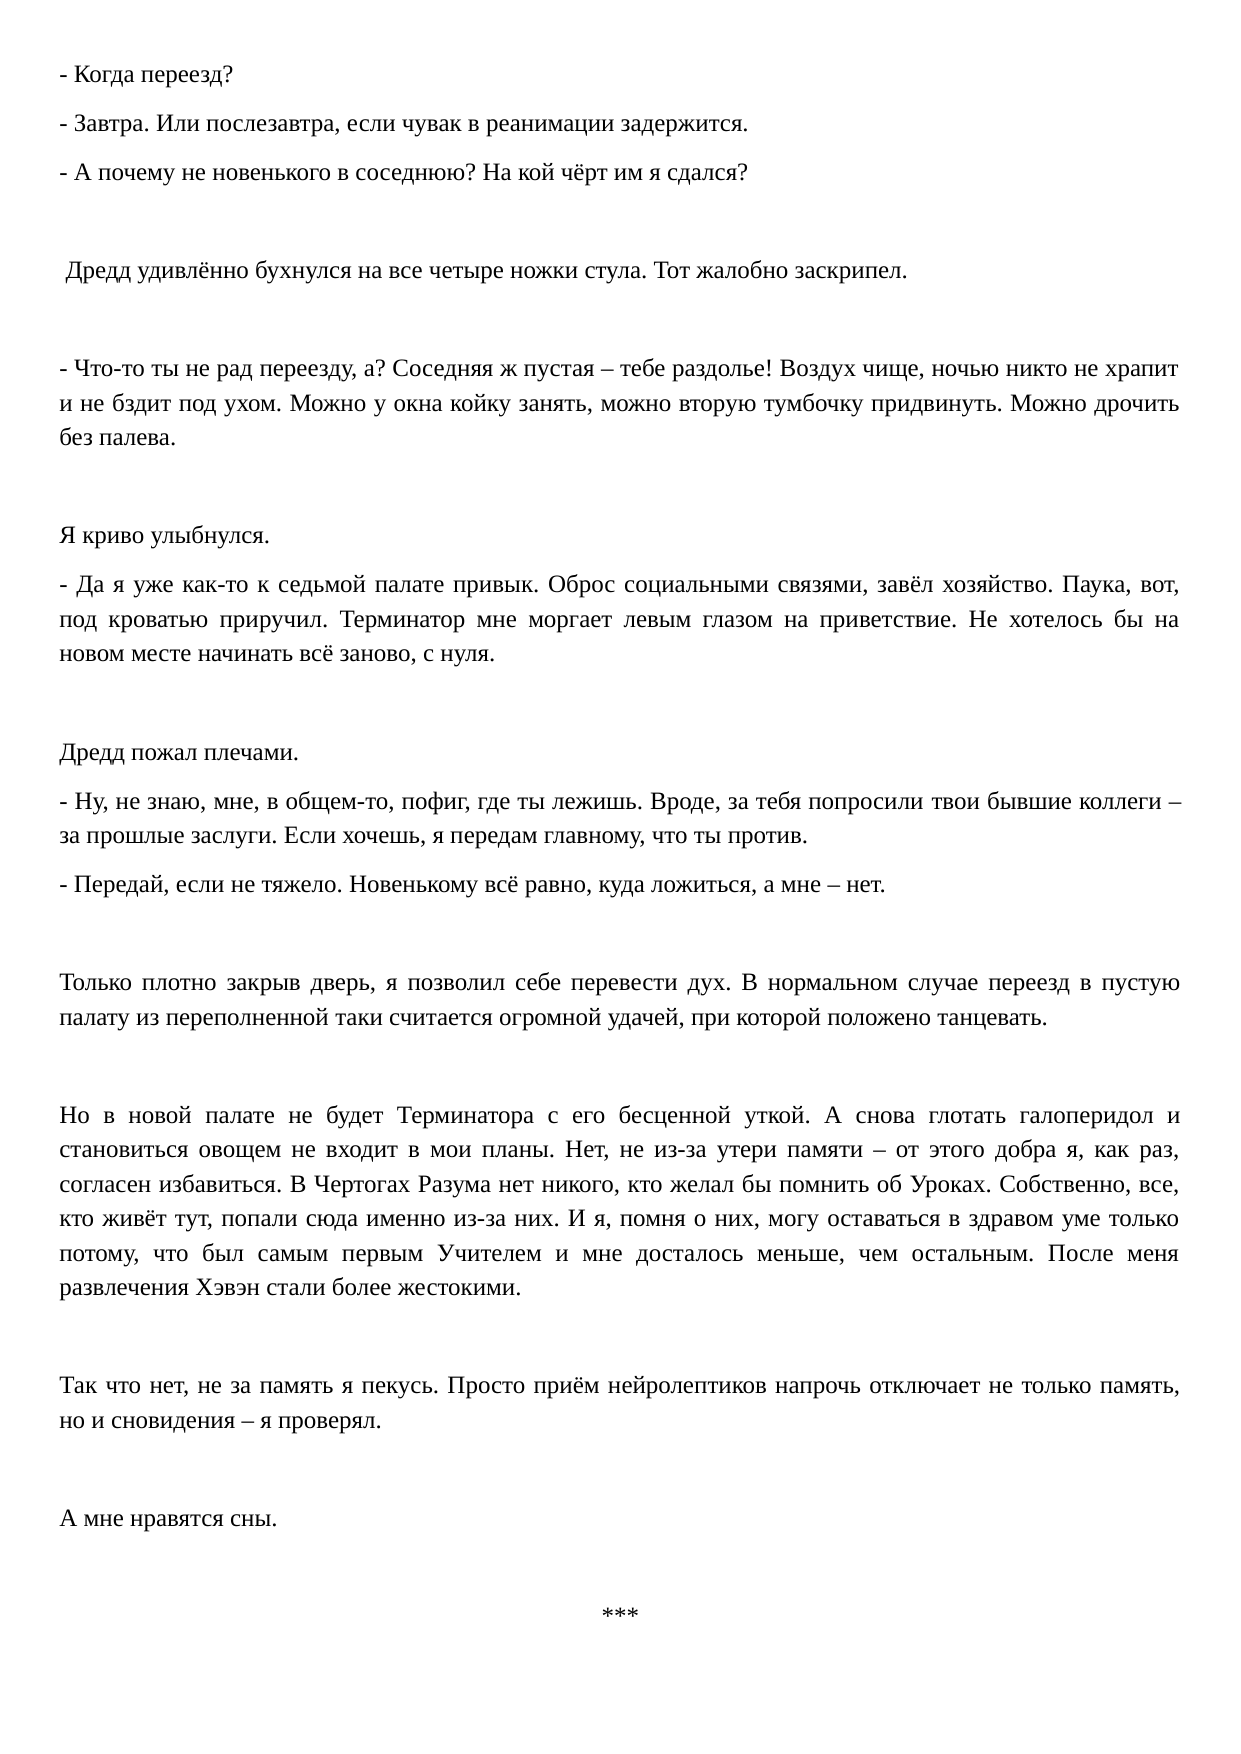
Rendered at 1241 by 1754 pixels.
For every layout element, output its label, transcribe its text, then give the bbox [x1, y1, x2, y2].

text - Ну, не знаю, мне, в общем-то, пофиг, где ты лежишь. Вроде, за тебя попросили твои бывшие коллеги – за прошлые заслуги. Если хочешь, я передам главному, что ты против. [59, 786, 1181, 849]
text Только плотно закрыв дверь, я позволил себе перевести дух. В нормальном случае переезд в пустую палату из переполненной таки считается огромной удачей, при которой положено танцевать. [59, 967, 1181, 1031]
text Дредд пожал плечами. [59, 737, 1181, 765]
text - Передай, если не тяжело. Новенькому всё равно, куда ложиться, а мне – нет. [59, 869, 1181, 898]
text - Когда переезд? [59, 59, 1181, 88]
text *** [59, 1601, 1181, 1630]
text А мне нравятся сны. [59, 1503, 1181, 1532]
text Но в новой палате не будет Терминатора с его бесценной уткой. А снова глотать галоперидол и становиться овощем не входит в мои планы. Нет, не из-за утери памяти – от этого добра я, как раз, согласен избавиться. В Чертогах Разума нет никого, кто желал бы помнить об Уроках. Собственно, все, кто живёт тут, попали сюда именно из-за них. И я, помня о них, могу оставаться в здравом уме только потому, что был самым первым Учителем и мне досталось меньше, чем остальным. После меня развлечения Хэвэн стали более жестокими. [59, 1100, 1181, 1301]
text Я криво улыбнулся. [59, 521, 1181, 549]
text - Завтра. Или послезавтра, если чувак в реанимации задержится. [59, 108, 1181, 137]
text - А почему не новенького в соседнюю? На кой чёрт им я сдался? [59, 157, 1181, 186]
text - Что-то ты не рад переезду, а? Соседняя ж пустая – тебе раздолье! Воздух чище, ночью никто не храпит и не бздит под ухом. Можно у окна койку занять, можно вторую тумбочку придвинуть. Можно дрочить без палева. [59, 353, 1181, 451]
text Так что нет, не за память я пекусь. Просто приём нейролептиков напрочь отключает не только память, но и сновидения – я проверял. [59, 1371, 1181, 1434]
text Дредд удивлённо бухнулся на все четыре ножки стула. Тот жалобно заскрипел. [59, 255, 1181, 284]
text - Да я уже как-то к седьмой палате привык. Оброс социальными связями, завёл хозяйство. Паука, вот, под кроватью приручил. Терминатор мне моргает левым глазом на приветствие. Не хотелось бы на новом месте начинать всё заново, с нуля. [59, 569, 1181, 667]
